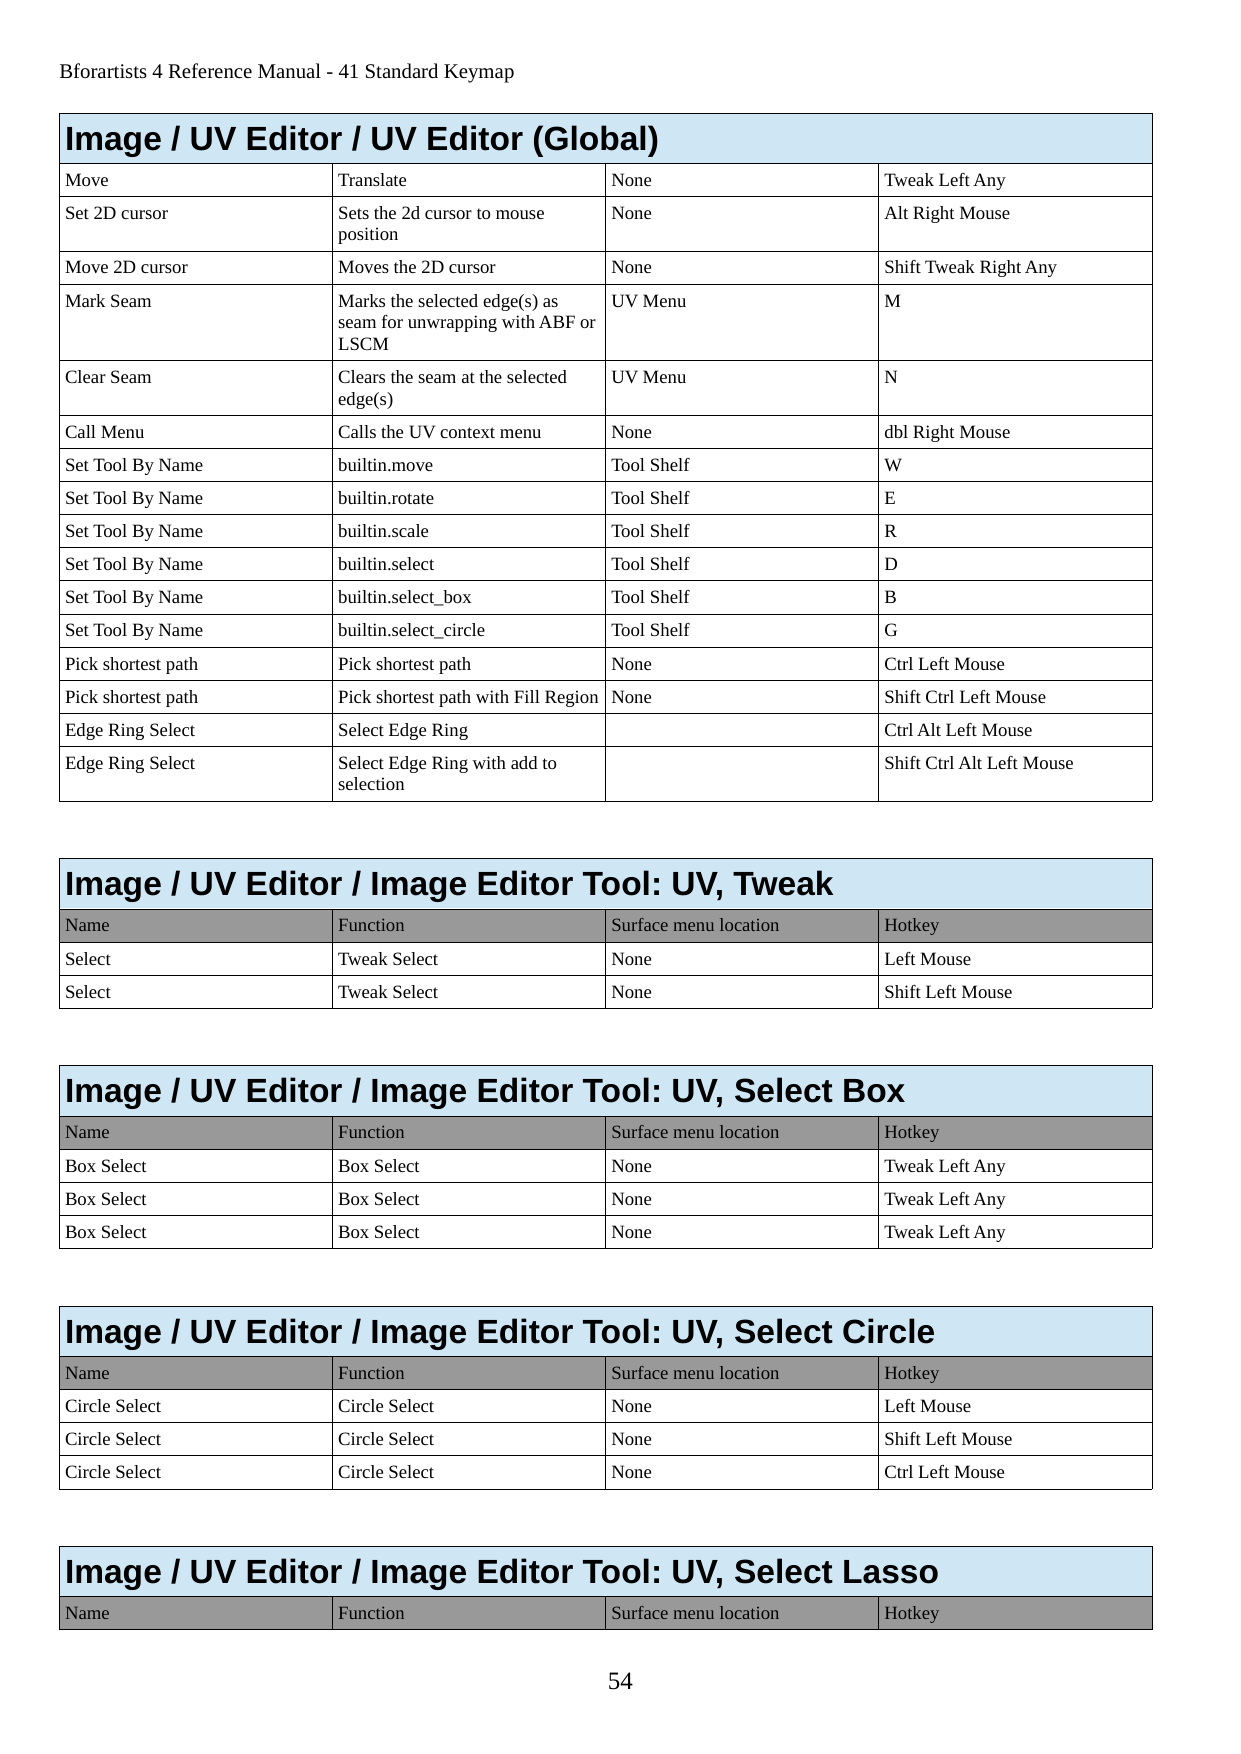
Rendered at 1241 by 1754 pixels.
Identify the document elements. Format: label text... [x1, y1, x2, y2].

table_cell [606, 714, 878, 746]
table_cell Tweak Left Any [879, 164, 1152, 196]
table_cell None [606, 1183, 878, 1215]
table_cell builtin.move [333, 449, 605, 481]
table_header Image / UV Editor / Image Editor Tool: UV, Select Lasso [60, 1547, 1152, 1596]
table_cell Name [60, 1597, 332, 1629]
table_cell UV Menu [606, 285, 878, 360]
table_cell Name [60, 910, 332, 942]
table_cell Box Select [60, 1183, 332, 1215]
table_cell Surface menu location [606, 1117, 878, 1149]
table_cell Circle Select [60, 1390, 332, 1422]
table_cell D [879, 548, 1152, 580]
table_cell Ctrl Alt Left Mouse [879, 714, 1152, 746]
table_cell N [879, 361, 1152, 415]
table_cell Box Select [60, 1150, 332, 1182]
table_cell Surface menu location [606, 910, 878, 942]
table_cell Function [333, 1597, 605, 1629]
table_cell Set Tool By Name [60, 581, 332, 613]
table_cell builtin.select_circle [333, 615, 605, 647]
table_cell Circle Select [60, 1423, 332, 1455]
table_cell Pick shortest path [60, 648, 332, 680]
table_cell Calls the UV context menu [333, 416, 605, 448]
table_cell Tweak Select [333, 943, 605, 975]
table_cell Shift Tweak Right Any [879, 252, 1152, 284]
table_cell R [879, 515, 1152, 547]
table_cell Sets the 2d cursor to mouse position [333, 197, 605, 251]
table_cell Name [60, 1117, 332, 1149]
table_cell Mark Seam [60, 285, 332, 360]
table_cell Moves the 2D cursor [333, 252, 605, 284]
table_cell Box Select [333, 1216, 605, 1248]
table_cell None [606, 1423, 878, 1455]
table_cell [606, 747, 878, 801]
table_cell Pick shortest path [333, 648, 605, 680]
table_cell builtin.scale [333, 515, 605, 547]
table_cell Select Edge Ring [333, 714, 605, 746]
table_cell Set Tool By Name [60, 615, 332, 647]
table_cell Hotkey [879, 1597, 1152, 1629]
table_cell Edge Ring Select [60, 714, 332, 746]
table_cell None [606, 416, 878, 448]
table_cell Circle Select [333, 1423, 605, 1455]
table_cell Shift Left Mouse [879, 1423, 1152, 1455]
table_cell Tool Shelf [606, 482, 878, 514]
table_cell Ctrl Left Mouse [879, 1456, 1152, 1488]
table_cell builtin.select [333, 548, 605, 580]
table_cell None [606, 943, 878, 975]
table_cell Tool Shelf [606, 449, 878, 481]
table_cell Surface menu location [606, 1357, 878, 1389]
table_header Image / UV Editor / UV Editor (Global) [60, 114, 1152, 163]
table_cell B [879, 581, 1152, 613]
table_cell Hotkey [879, 1357, 1152, 1389]
table_cell None [606, 164, 878, 196]
table_cell Box Select [333, 1183, 605, 1215]
table_cell W [879, 449, 1152, 481]
table_cell Set 2D cursor [60, 197, 332, 251]
table_cell Left Mouse [879, 943, 1152, 975]
table_cell Alt Right Mouse [879, 197, 1152, 251]
table_cell UV Menu [606, 361, 878, 415]
table_cell G [879, 615, 1152, 647]
table_cell Circle Select [333, 1390, 605, 1422]
table_cell Box Select [60, 1216, 332, 1248]
table_cell Set Tool By Name [60, 449, 332, 481]
table_cell Tweak Left Any [879, 1183, 1152, 1215]
table_cell Set Tool By Name [60, 482, 332, 514]
table_cell Marks the selected edge(s) as seam for unwrapping with ABF or LSCM [333, 285, 605, 360]
table_cell Clear Seam [60, 361, 332, 415]
table_cell Move [60, 164, 332, 196]
table_cell Tweak Select [333, 976, 605, 1008]
table_cell Shift Ctrl Alt Left Mouse [879, 747, 1152, 801]
table_cell None [606, 252, 878, 284]
table_cell Pick shortest path [60, 681, 332, 713]
table_cell Tool Shelf [606, 615, 878, 647]
table_cell None [606, 1390, 878, 1422]
table_header Image / UV Editor / Image Editor Tool: UV, Tweak [60, 859, 1152, 908]
table_cell Circle Select [333, 1456, 605, 1488]
table_cell Set Tool By Name [60, 515, 332, 547]
table_cell Tool Shelf [606, 581, 878, 613]
table_cell Shift Left Mouse [879, 976, 1152, 1008]
table_cell M [879, 285, 1152, 360]
table_cell Tweak Left Any [879, 1150, 1152, 1182]
table_cell Select [60, 943, 332, 975]
table_cell None [606, 648, 878, 680]
table_cell None [606, 1456, 878, 1488]
table_cell builtin.select_box [333, 581, 605, 613]
table_cell Surface menu location [606, 1597, 878, 1629]
table_header Image / UV Editor / Image Editor Tool: UV, Select Circle [60, 1307, 1152, 1356]
table_cell Translate [333, 164, 605, 196]
table_cell Pick shortest path with Fill Region [333, 681, 605, 713]
table_cell Tool Shelf [606, 548, 878, 580]
table_cell Call Menu [60, 416, 332, 448]
table_cell None [606, 1150, 878, 1182]
table_cell E [879, 482, 1152, 514]
table_cell Ctrl Left Mouse [879, 648, 1152, 680]
table_cell dbl Right Mouse [879, 416, 1152, 448]
table_cell Shift Ctrl Left Mouse [879, 681, 1152, 713]
table_cell Box Select [333, 1150, 605, 1182]
table_cell Tool Shelf [606, 515, 878, 547]
table_cell Left Mouse [879, 1390, 1152, 1422]
table_cell Tweak Left Any [879, 1216, 1152, 1248]
table_cell None [606, 681, 878, 713]
table_cell Name [60, 1357, 332, 1389]
table_cell Select [60, 976, 332, 1008]
table_header Image / UV Editor / Image Editor Tool: UV, Select Box [60, 1066, 1152, 1116]
table_cell Function [333, 910, 605, 942]
table_cell Hotkey [879, 1117, 1152, 1149]
table_cell Function [333, 1117, 605, 1149]
table_cell Clears the seam at the selected edge(s) [333, 361, 605, 415]
table_cell Select Edge Ring with add to selection [333, 747, 605, 801]
table_cell Move 2D cursor [60, 252, 332, 284]
table_cell Edge Ring Select [60, 747, 332, 801]
table_cell Circle Select [60, 1456, 332, 1488]
table_cell None [606, 197, 878, 251]
table_cell Function [333, 1357, 605, 1389]
table_cell builtin.rotate [333, 482, 605, 514]
table_cell Set Tool By Name [60, 548, 332, 580]
table_cell None [606, 1216, 878, 1248]
table_cell None [606, 976, 878, 1008]
table_cell Hotkey [879, 910, 1152, 942]
